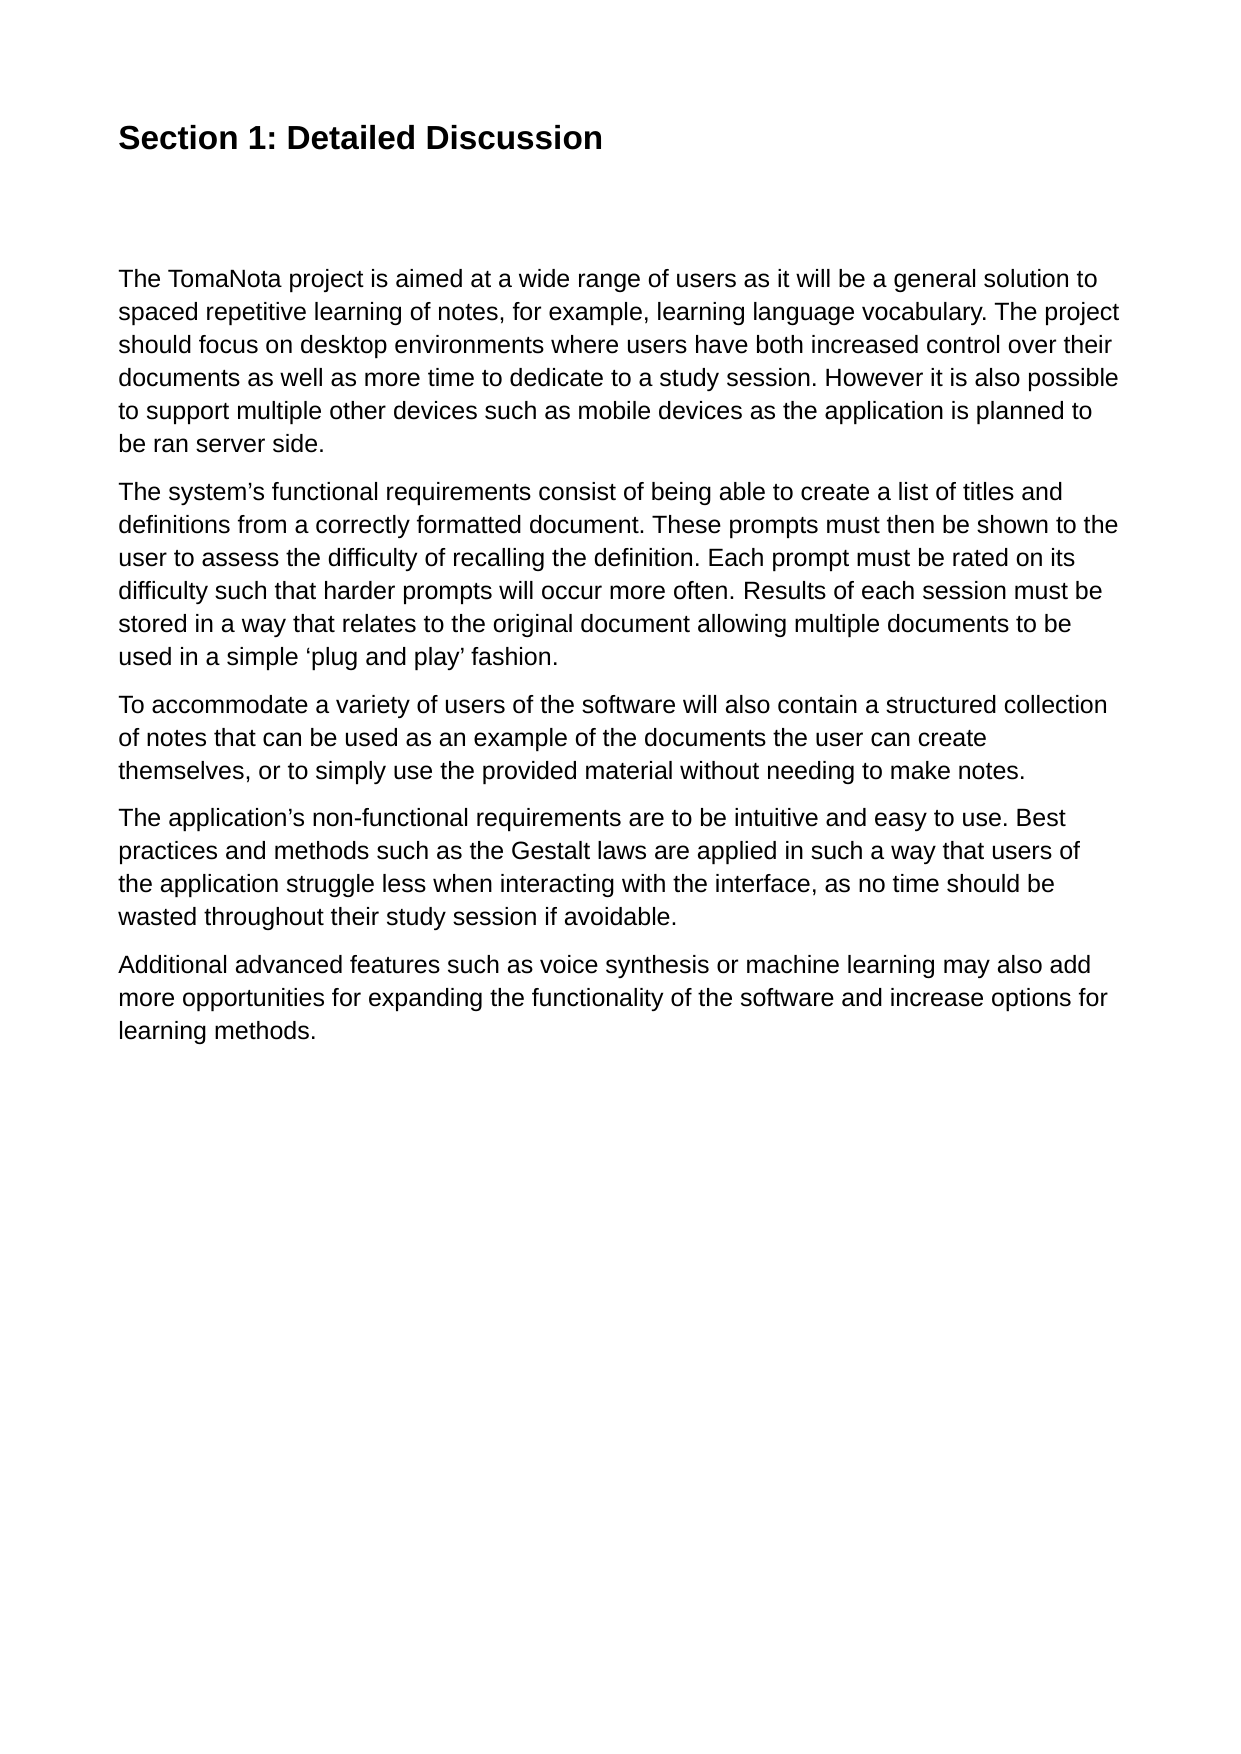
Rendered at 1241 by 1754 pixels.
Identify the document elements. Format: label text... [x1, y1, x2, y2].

subtitle Section 1: Detailed Discussion [118, 118, 1122, 157]
text Additional advanced features such as voice synthesis or machine learning may also add more opportunities for expanding the functionality of the software and increase options for learning methods. [118, 950, 1122, 1045]
text The system’s functional requirements consist of being able to create a list of titles and definitions from a correctly formatted document. These prompts must then be shown to the user to assess the difficulty of recalling the definition. Each prompt must be rated on its difficulty such that harder prompts will occur more often. Results of each session must be stored in a way that relates to the original document allowing multiple documents to be used in a simple ‘plug and play’ fashion. [118, 477, 1122, 671]
text The application’s non-functional requirements are to be intuitive and easy to use. Best practices and methods such as the Gestalt laws are applied in such a way that users of the application struggle less when interacting with the interface, as no time should be wasted throughout their study session if avoidable. [118, 803, 1122, 931]
text The TomaNota project is aimed at a wide range of users as it will be a general solution to spaced repetitive learning of notes, for example, learning language vocabulary. The project should focus on desktop environments where users have both increased control over their documents as well as more time to dedicate to a study session. However it is also possible to support multiple other devices such as mobile devices as the application is planned to be ran server side. [118, 264, 1122, 458]
text To accommodate a variety of users of the software will also contain a structured collection of notes that can be used as an example of the documents the user can create themselves, or to simply use the provided material without needing to make notes. [118, 690, 1122, 784]
